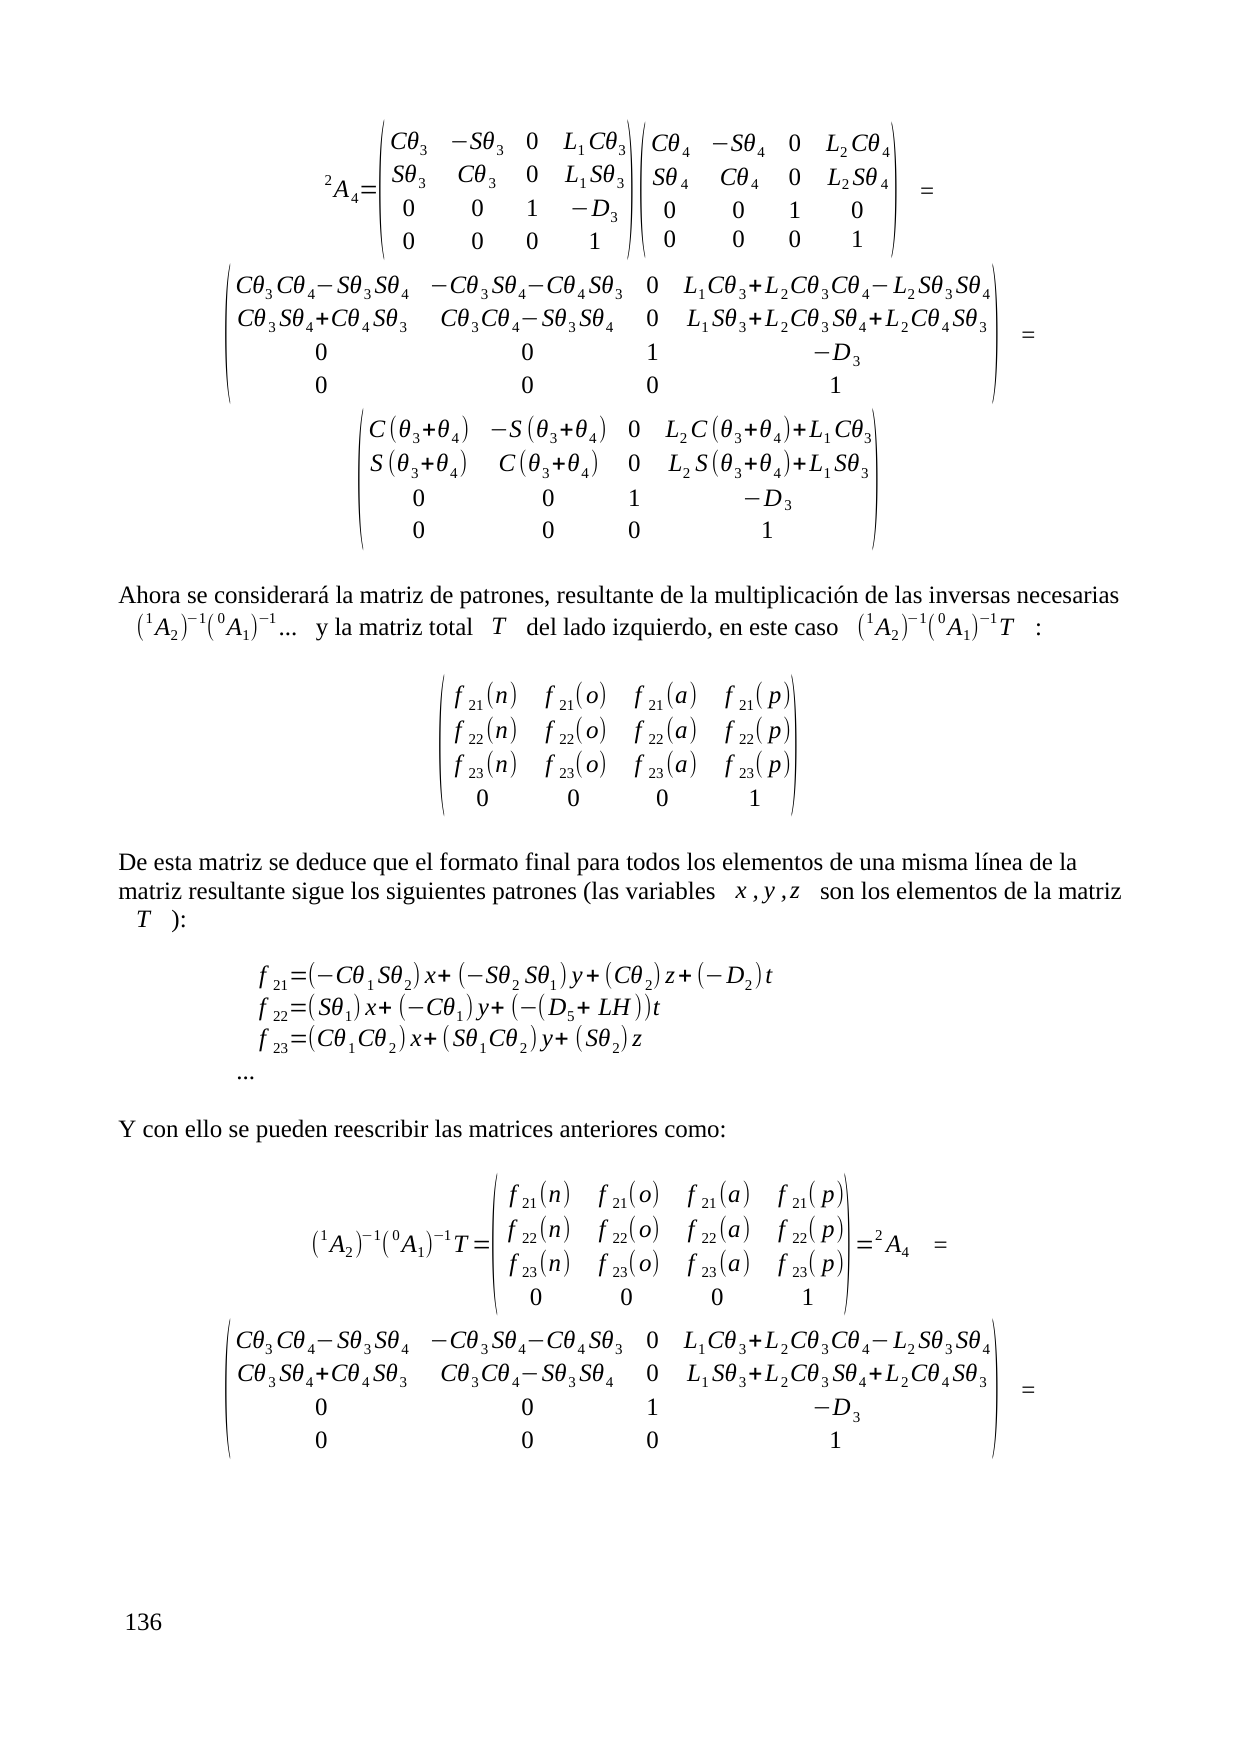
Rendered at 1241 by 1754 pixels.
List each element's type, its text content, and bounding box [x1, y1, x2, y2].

text Y con ello se pueden reescribir las matrices anteriores como: [118, 1114, 1122, 1143]
text = [118, 118, 1122, 262]
text ... [236, 1056, 1122, 1085]
text Ahora se considerará la matriz de patrones, resultante de la multiplicación de las inversas necesarias y la matriz totaldel lado izquierdo, en este caso: [118, 580, 1122, 644]
text = [118, 262, 1122, 406]
text De esta matriz se deduce que el formato final para todos los elementos de una misma línea de la matriz resultante sigue los siguientes patrones (las variablesson los elementos de la matriz): [118, 847, 1122, 933]
text = [118, 1317, 1122, 1461]
text = [118, 1171, 1122, 1317]
